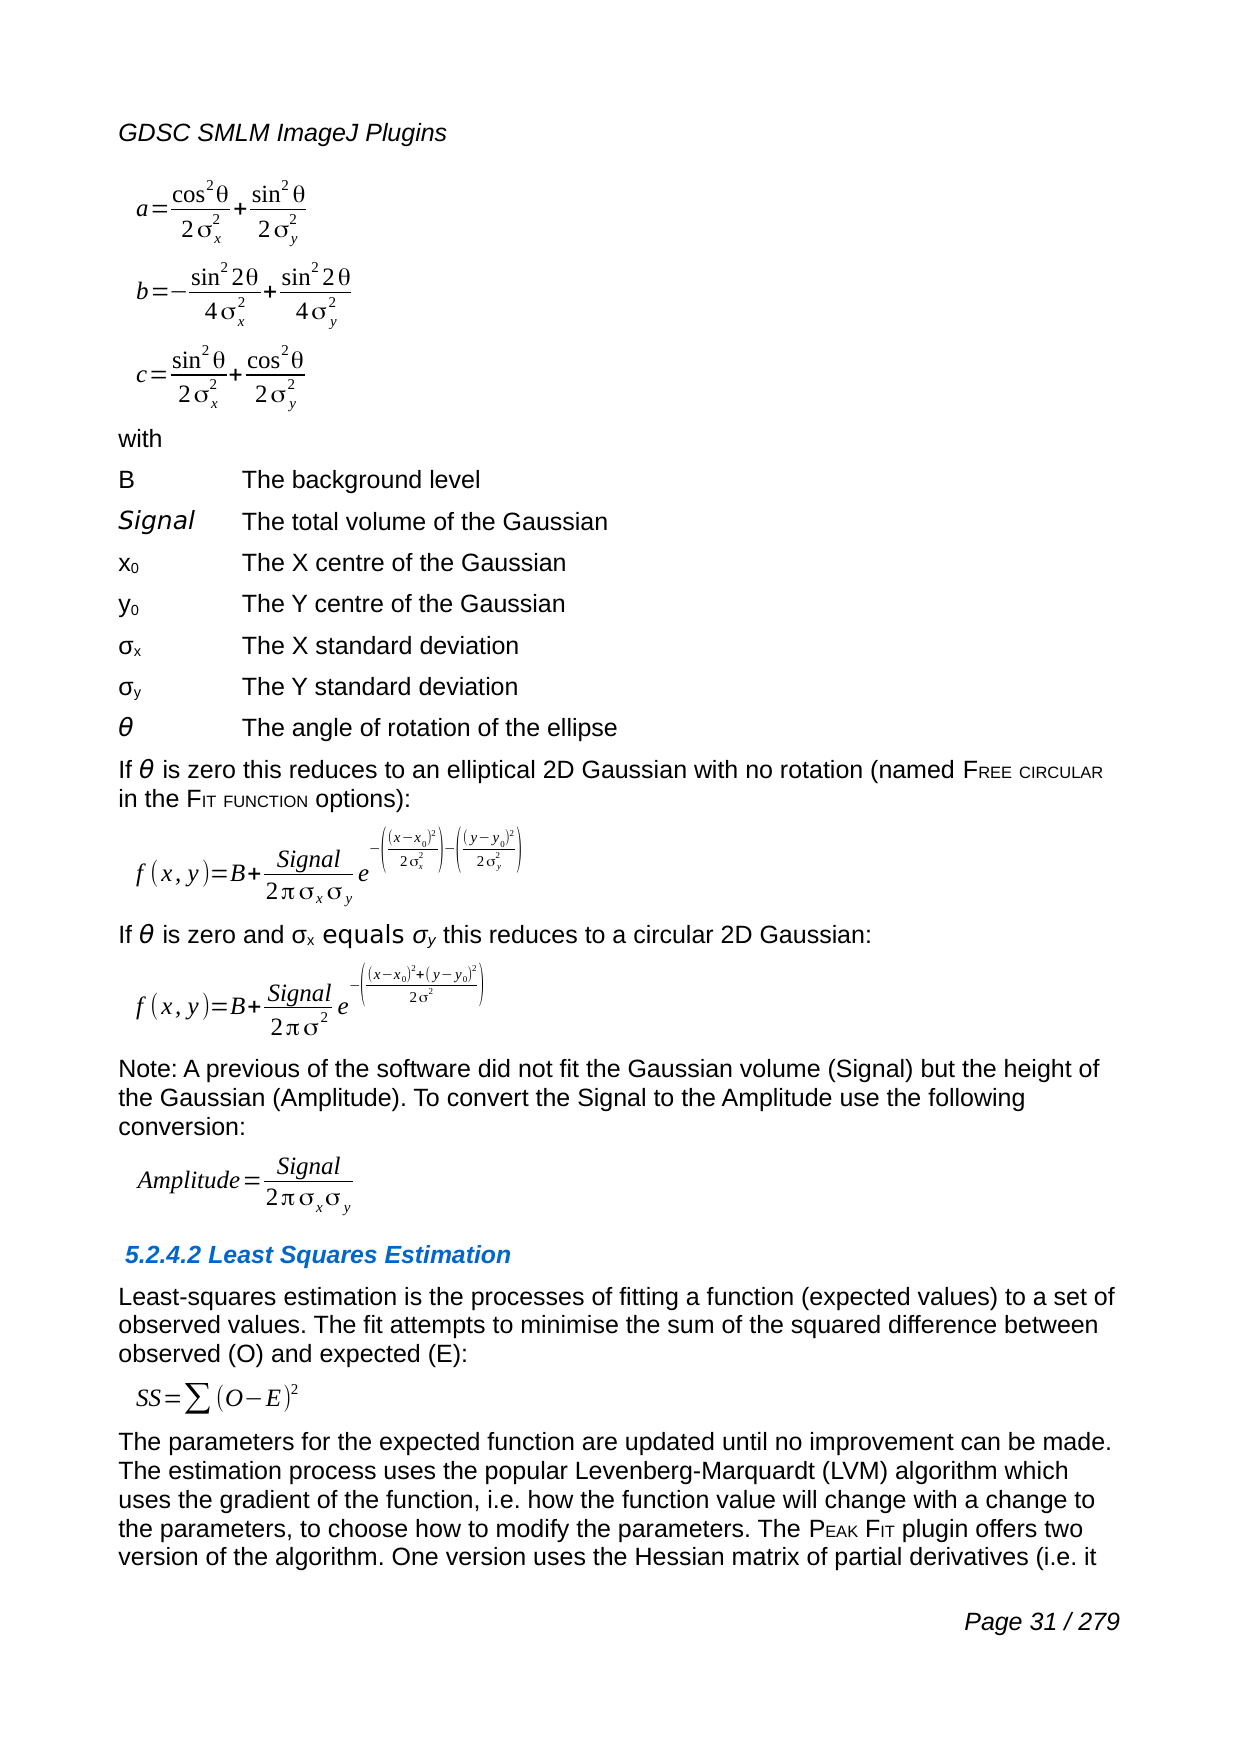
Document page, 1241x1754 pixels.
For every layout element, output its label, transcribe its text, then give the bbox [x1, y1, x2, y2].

table_cell y0 [118, 589, 242, 631]
table_cell The X centre of the Gaussian [242, 548, 1123, 589]
table_cell The Y centre of the Gaussian [242, 589, 1123, 631]
table_cell Signal [118, 506, 242, 548]
table_header B [118, 465, 242, 506]
text If θ is zero and σx equals σy this reduces to a circular 2D Gaussian: [118, 920, 1122, 949]
table_cell The total volume of the Gaussian [242, 506, 1123, 548]
subtitle Least Squares Estimation [118, 1240, 1122, 1269]
text The parameters for the expected function are updated until no improvement can be made. The estimation process uses the popular Levenberg-Marquardt (LVM) algorithm which uses the gradient of the function, i.e. how the function value will change with a change to the parameters, to choose how to modify the parameters. The Peak Fit plugin offers two version of the algorithm. One version uses the Hessian matrix of partial derivatives (i.e. it [118, 1427, 1122, 1571]
table_cell σx [118, 631, 242, 672]
table_cell The X standard deviation [242, 631, 1123, 672]
table_header The background level [242, 465, 1123, 506]
table_cell σy [118, 672, 242, 713]
table_cell θ [118, 713, 242, 755]
text Least-squares estimation is the processes of fitting a function (expected values) to a set of observed values. The fit attempts to minimise the sum of the squared difference between observed (O) and expected (E): [118, 1281, 1122, 1368]
table_cell x0 [118, 548, 242, 589]
text If θ is zero this reduces to an elliptical 2D Gaussian with no rotation (named Free circular in the Fit function options): [118, 755, 1122, 813]
table_cell The angle of rotation of the ellipse [242, 713, 1123, 755]
text Note: A previous of the software did not fit the Gaussian volume (Signal) but the height of the Gaussian (Amplitude). To convert the Signal to the Amplitude use the following conversion: [118, 1054, 1122, 1140]
text with [118, 424, 1122, 453]
table_cell The Y standard deviation [242, 672, 1123, 713]
